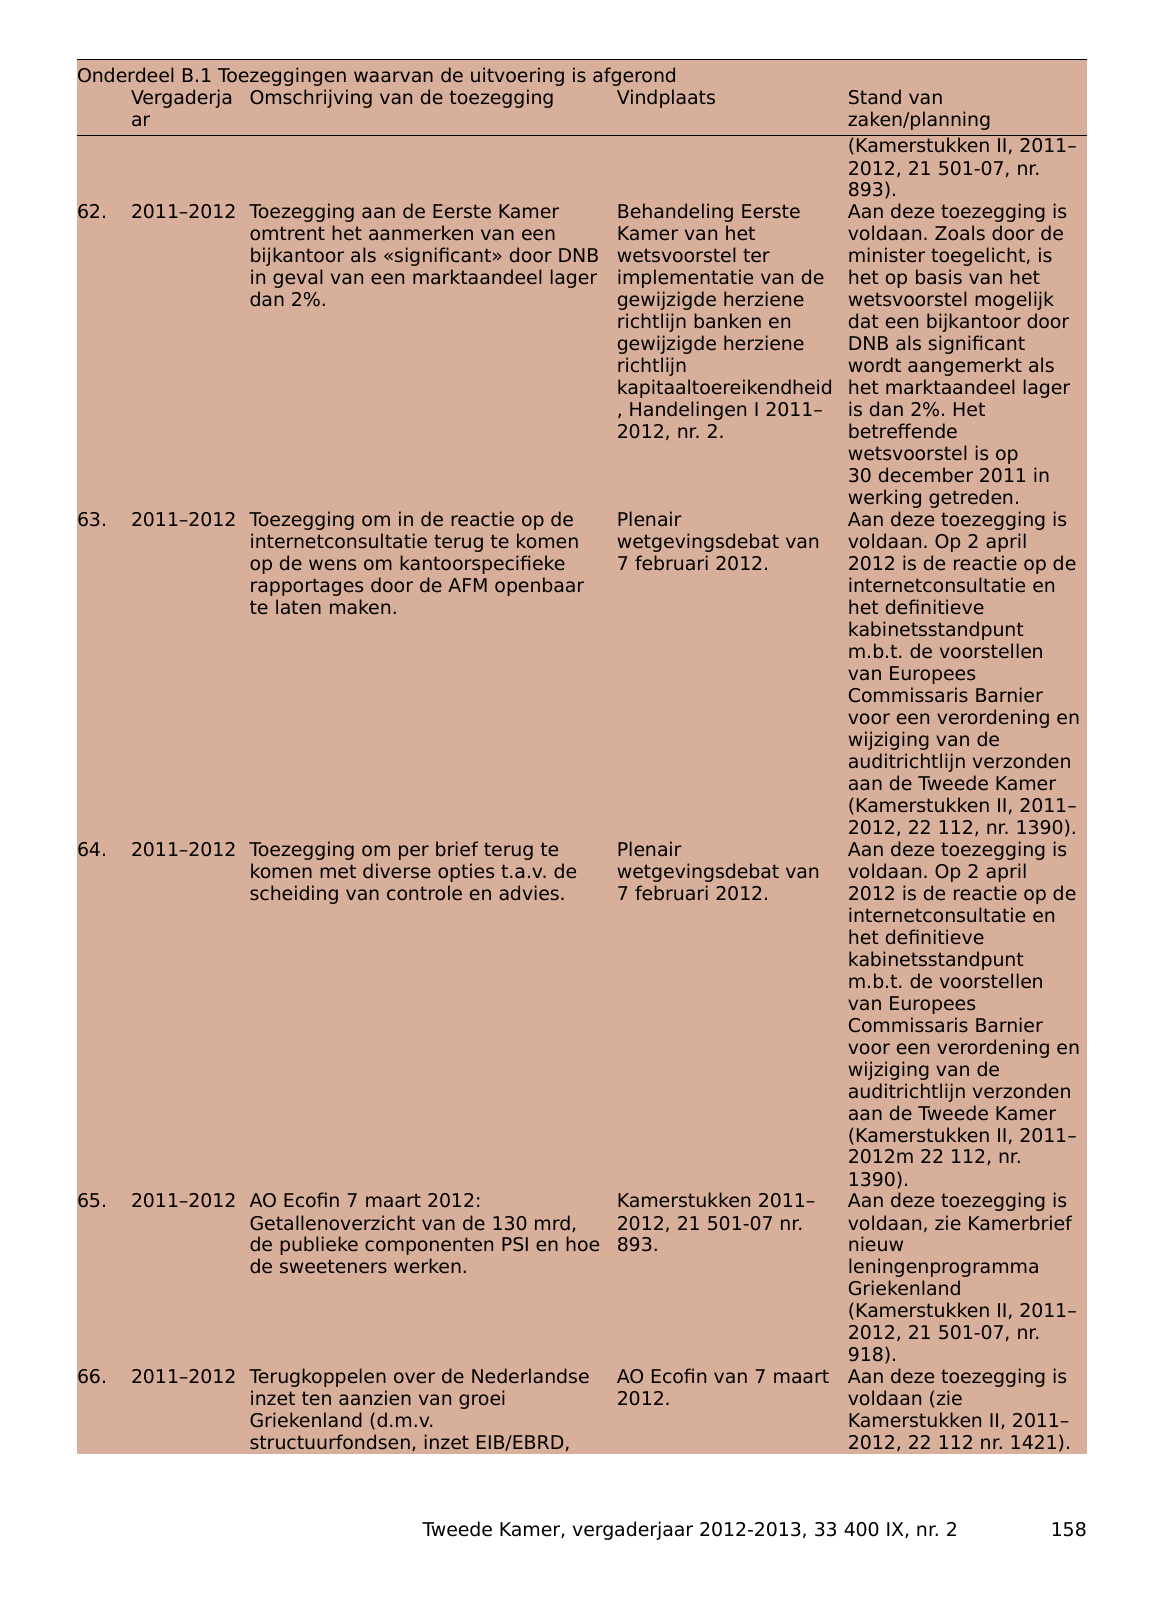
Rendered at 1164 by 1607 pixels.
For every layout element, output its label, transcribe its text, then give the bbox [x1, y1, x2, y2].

table_cell [611, 136, 842, 201]
table_cell Omschrijving van de toezegging [243, 87, 611, 135]
table_cell 2011–2012 [125, 201, 243, 509]
table_cell Toezegging om per brief terug te komen met diverse opties t.a.v. de scheiding van controle en advies. [243, 839, 611, 1190]
table_cell Aan deze toezegging is voldaan. Zoals door de minister toegelicht, is het op basis van het wetsvoorstel mogelijk dat een bijkantoor door DNB als significant wordt aangemerkt als het marktaandeel lager is dan 2%. Het betreffende wetsvoorstel is op 30 december 2011 in werking getreden. [842, 201, 1087, 509]
table_cell 63. [77, 509, 125, 839]
table_cell Behandeling Eerste Kamer van het wetsvoorstel ter implementatie van de gewijzigde herziene richtlijn banken en gewijzigde herziene richtlijn kapitaaltoereikendheid, Handelingen I 2011–2012, nr. 2. [611, 201, 842, 509]
table_cell Terugkoppelen over de Nederlandse inzet ten aanzien van groei Griekenland (d.m.v. structuurfondsen, inzet EIB/EBRD, [243, 1366, 611, 1454]
table_cell Plenair wetgevingsdebat van 7 februari 2012. [611, 839, 842, 1190]
table_cell Plenair wetgevingsdebat van 7 februari 2012. [611, 509, 842, 839]
table_cell Stand van zaken/planning [842, 87, 1087, 135]
table_cell [77, 136, 125, 201]
table_cell Aan deze toezegging is voldaan (zie Kamerstukken II, 2011–2012, 22 112 nr. 1421). [842, 1366, 1087, 1454]
table_cell Vindplaats [611, 87, 842, 135]
table_cell Kamerstukken 2011–2012, 21 501-07 nr. 893. [611, 1190, 842, 1366]
table_cell Vergaderjaar [125, 87, 243, 135]
table_cell 2011–2012 [125, 839, 243, 1190]
table_cell 62. [77, 201, 125, 509]
table_cell 66. [77, 1366, 125, 1454]
table_cell Toezegging aan de Eerste Kamer omtrent het aanmerken van een bijkantoor als «significant» door DNB in geval van een marktaandeel lager dan 2%. [243, 201, 611, 509]
table_cell 2011–2012 [125, 1190, 243, 1366]
table_cell Aan deze toezegging is voldaan. Op 2 april 2012 is de reactie op de internetconsultatie en het definitieve kabinetsstandpunt m.b.t. de voorstellen van Europees Commissaris Barnier voor een verordening en wijziging van de auditrichtlijn verzonden aan de Tweede Kamer (Kamerstukken II, 2011–2012, 22 112, nr. 1390). [842, 509, 1087, 839]
table_cell 65. [77, 1190, 125, 1366]
table_cell 2011–2012 [125, 509, 243, 839]
table_cell AO Ecofin 7 maart 2012: Getallenoverzicht van de 130 mrd, de publieke componenten PSI en hoe de sweeteners werken. [243, 1190, 611, 1366]
table_cell 64. [77, 839, 125, 1190]
table_cell Aan deze toezegging is voldaan, zie Kamerbrief nieuw leningenprogramma Griekenland (Kamerstukken II, 2011–2012, 21 501-07, nr. 918). [842, 1190, 1087, 1366]
table_cell Aan deze toezegging is voldaan. Op 2 april 2012 is de reactie op de internetconsultatie en het definitieve kabinetsstandpunt m.b.t. de voorstellen van Europees Commissaris Barnier voor een verordening en wijziging van de auditrichtlijn verzonden aan de Tweede Kamer (Kamerstukken II, 2011–2012m 22 112, nr. 1390). [842, 839, 1087, 1190]
table_cell (Kamerstukken II, 2011–2012, 21 501-07, nr. 893). [842, 136, 1087, 201]
table_cell [243, 136, 611, 201]
table_cell Toezegging om in de reactie op de internetconsultatie terug te komen op de wens om kantoorspecifieke rapportages door de AFM openbaar te laten maken. [243, 509, 611, 839]
table_cell AO Ecofin van 7 maart 2012. [611, 1366, 842, 1454]
table_header Onderdeel B.1 Toezeggingen waarvan de uitvoering is afgerond [77, 60, 1087, 87]
table_cell 2011–2012 [125, 1366, 243, 1454]
table_cell [125, 136, 243, 201]
table_cell [77, 87, 125, 135]
